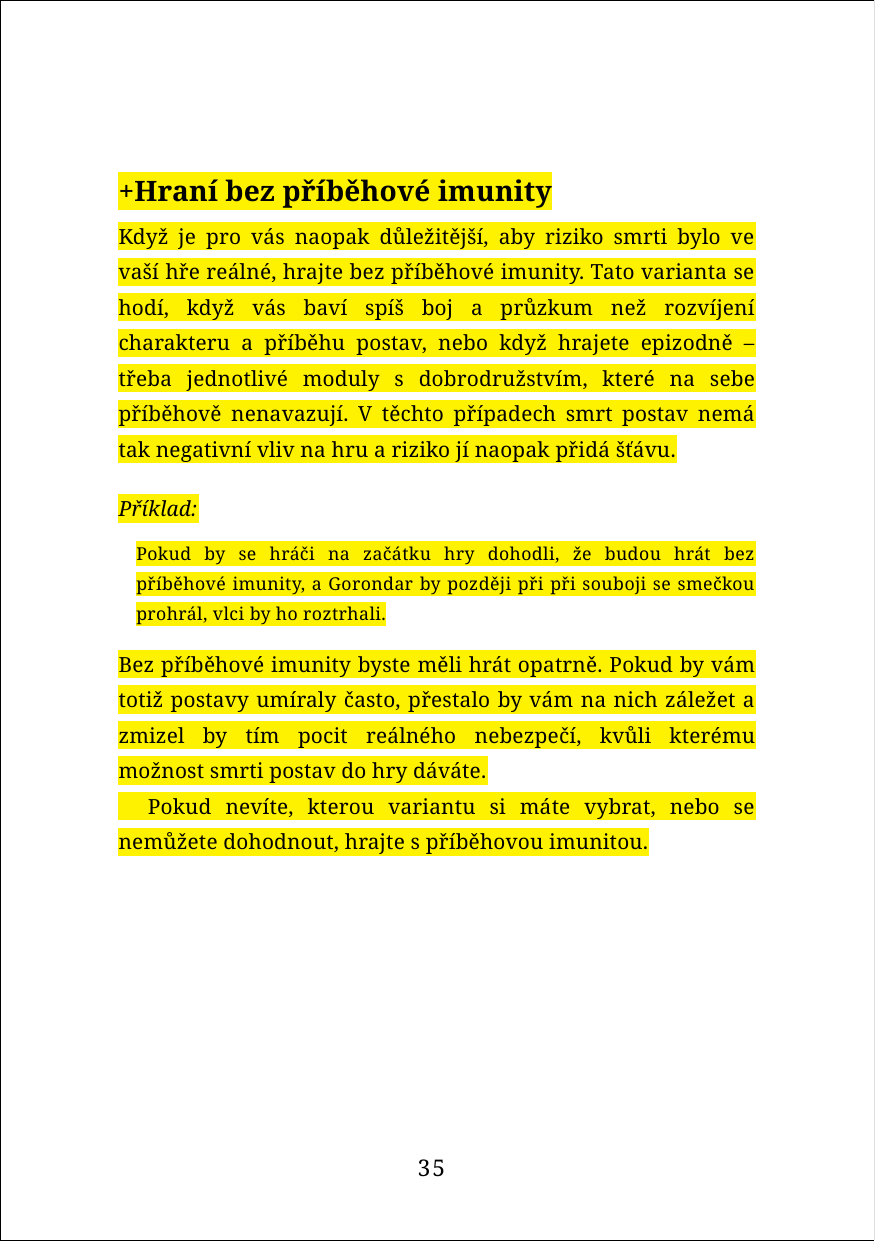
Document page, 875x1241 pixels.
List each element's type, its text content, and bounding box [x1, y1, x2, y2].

text Bez příběhové imunity byste měli hrát opatrně. Pokud by vám totiž postavy umíraly často, přestalo by vám na nich záležet a zmizel by tím pocit reálného nebezpečí, kvůli kterému možnost smrti postav do hry dáváte. Pokud nevíte, kterou variantu si máte vybrat, nebo se nemůžete dohodnout, hrajte s příběhovou imunitou. [118, 650, 756, 856]
subtitle +Hraní bez příběhové imunity [118, 172, 756, 210]
text Pokud by se hráči na začátku hry dohodli, že budou hrát bez příběhové imunity, a Gorondar by později při při souboji se smečkou prohrál, vlci by ho roztrhali. [136, 541, 756, 626]
text Když je pro vás naopak důležitější, aby riziko smrti bylo ve vaší hře reálné, hrajte bez příběhové imunity. Tato varianta se hodí, když vás baví spíš boj a průzkum než rozvíjení charakteru a příběhu postav, nebo když hrajete epizodně – třeba jednotlivé moduly s dobrodružstvím, které na sebe příběhově nenavazují. V těchto případech smrt postav nemá tak negativní vliv na hru a riziko jí naopak přidá šťávu. [118, 222, 756, 463]
text Příklad: [118, 494, 756, 523]
